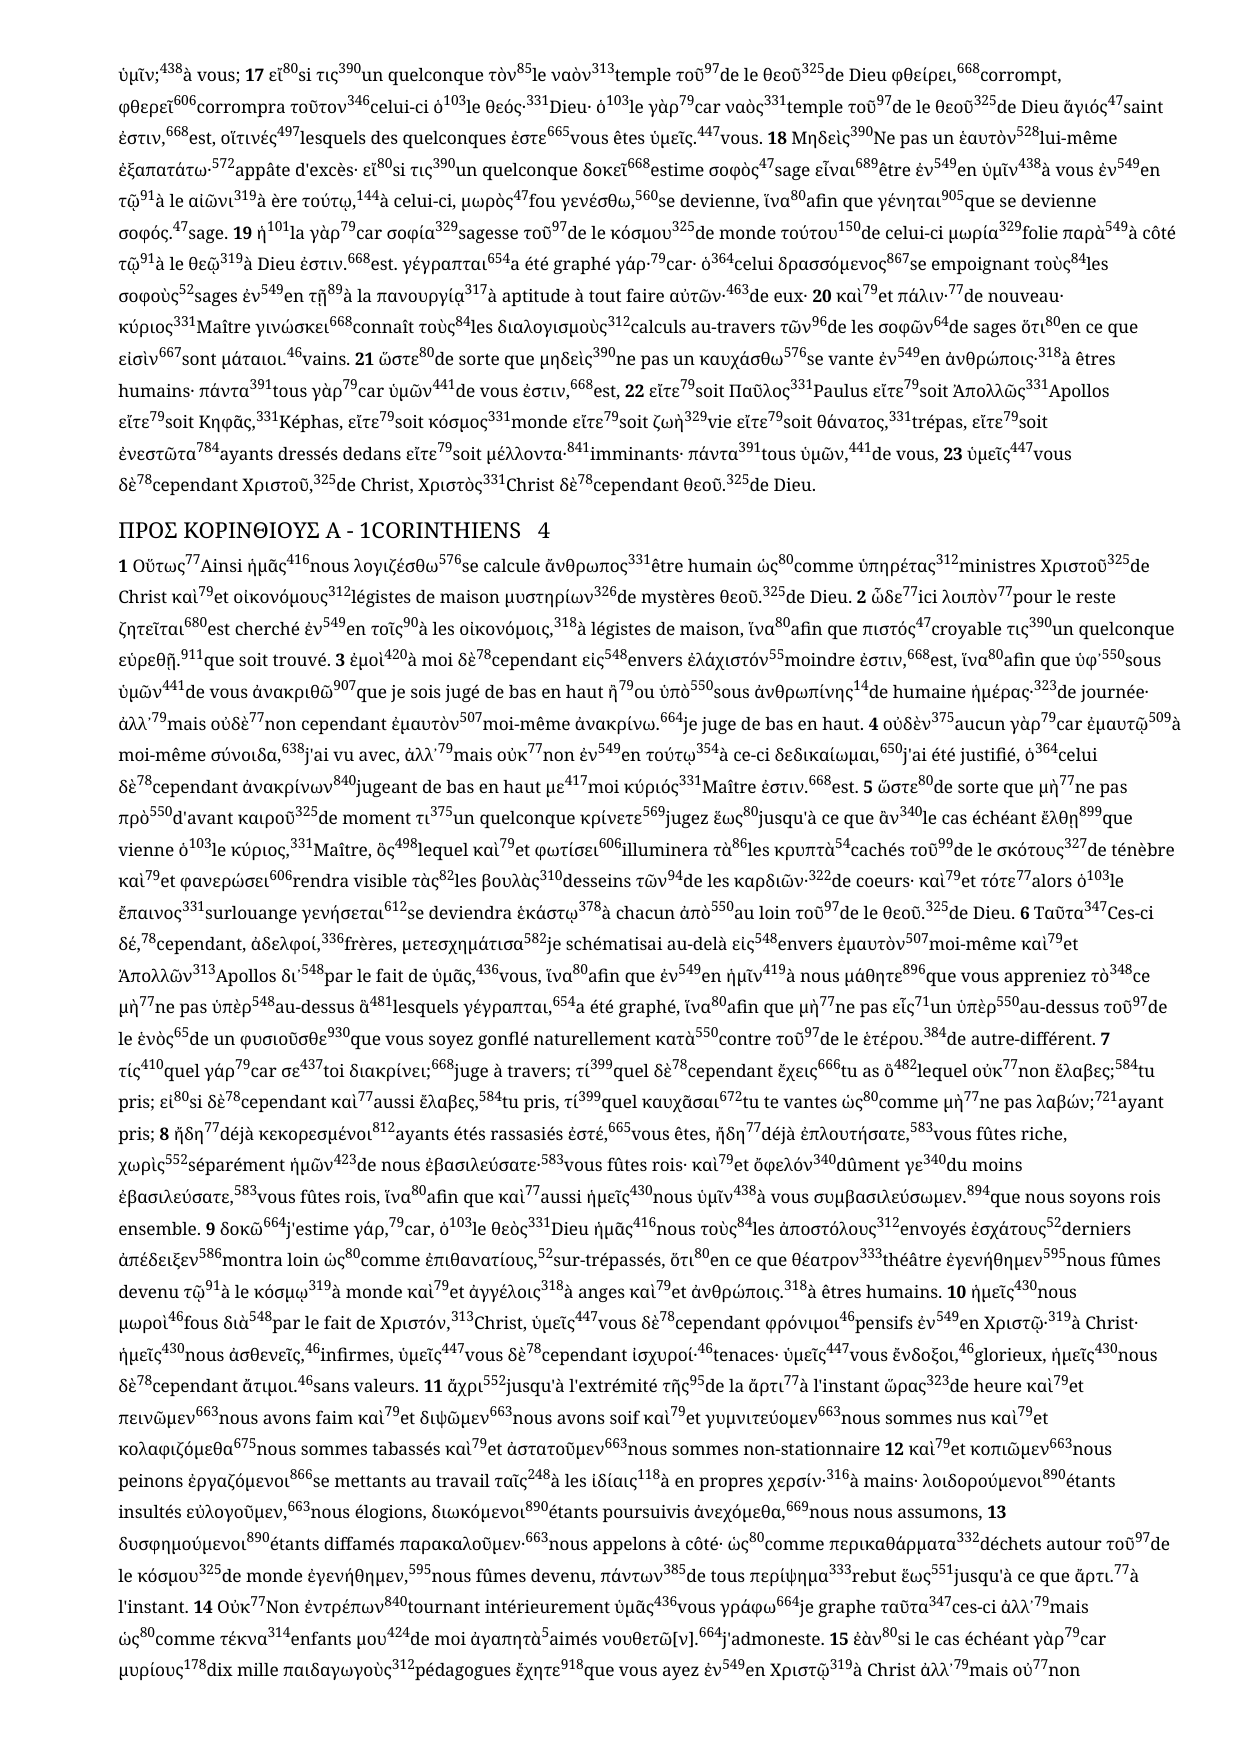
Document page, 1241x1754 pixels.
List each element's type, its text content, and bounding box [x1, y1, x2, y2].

text 1 Οὕτως77Ainsi ἡμᾶς416nous λογιζέσθω576se calcule ἄνθρωπος331être humain ὡς80comme ὑπηρέτας312ministres Χριστοῦ325de Christ καὶ79et οἰκονόμους312légistes de maison μυστηρίων326de mystères θεοῦ.325de Dieu. 2 ὧδε77ici λοιπὸν77pour le reste ζητεῖται680est cherché ἐν549en τοῖς90à les οἰκονόμοις,318à légistes de maison, ἵνα80afin que πιστός47croyable τις390un quelconque εὑρεθῇ.911que soit trouvé. 3 ἐμοὶ420à moi δὲ78cependant εἰς548envers ἐλάχιστόν55moindre ἐστιν,668est, ἵνα80afin que ὑφ᾽550sous ὑμῶν441de vous ἀνακριθῶ907que je sois jugé de bas en haut ἢ79ou ὑπὸ550sous ἀνθρωπίνης14de humaine ἡμέρας·323de journée· ἀλλ᾽79mais οὐδὲ77non cependant ἐμαυτὸν507moi-même ἀνακρίνω.664je juge de bas en haut. 4 οὐδὲν375aucun γὰρ79car ἐμαυτῷ509à moi-même σύνοιδα,638j'ai vu avec, ἀλλ᾽79mais οὐκ77non ἐν549en τούτῳ354à ce-ci δεδικαίωμαι,650j'ai été justifié, ὁ364celui δὲ78cependant ἀνακρίνων840jugeant de bas en haut με417moi κύριός331Maître ἐστιν.668est. 5 ὥστε80de sorte que μὴ77ne pas πρὸ550d'avant καιροῦ325de moment τι375un quelconque κρίνετε569jugez ἕως80jusqu'à ce que ἂν340le cas échéant ἔλθῃ899que vienne ὁ103le κύριος,331Maître, ὃς498lequel καὶ79et φωτίσει606illuminera τὰ86les κρυπτὰ54cachés τοῦ99de le σκότους327de ténèbre καὶ79et φανερώσει606rendra visible τὰς82les βουλὰς310desseins τῶν94de les καρδιῶν·322de coeurs· καὶ79et τότε77alors ὁ103le ἔπαινος331surlouange γενήσεται612se deviendra ἑκάστῳ378à chacun ἀπὸ550au loin τοῦ97de le θεοῦ.325de Dieu. 6 Ταῦτα347Ces-ci δέ,78cependant, ἀδελφοί,336frères, μετεσχημάτισα582je schématisai au-delà εἰς548envers ἐμαυτὸν507moi-même καὶ79et Ἀπολλῶν313Apollos δι᾽548par le fait de ὑμᾶς,436vous, ἵνα80afin que ἐν549en ἡμῖν419à nous μάθητε896que vous appreniez τὸ348ce μὴ77ne pas ὑπὲρ548au-dessus ἃ481lesquels γέγραπται,654a été graphé, ἵνα80afin que μὴ77ne pas εἷς71un ὑπὲρ550au-dessus τοῦ97de le ἑνὸς65de un φυσιοῦσθε930que vous soyez gonflé naturellement κατὰ550contre τοῦ97de le ἑτέρου.384de autre-différent. 7 τίς410quel γάρ79car σε437toi διακρίνει;668juge à travers; τί399quel δὲ78cependant ἔχεις666tu as ὃ482lequel οὐκ77non ἔλαβες;584tu pris; εἰ80si δὲ78cependant καὶ77aussi ἔλαβες,584tu pris, τί399quel καυχᾶσαι672tu te vantes ὡς80comme μὴ77ne pas λαβών;721ayant pris; 8 ἤδη77déjà κεκορεσμένοι812ayants étés rassasiés ἐστέ,665vous êtes, ἤδη77déjà ἐπλουτήσατε,583vous fûtes riche, χωρὶς552séparément ἡμῶν423de nous ἐβασιλεύσατε·583vous fûtes rois· καὶ79et ὄφελόν340dûment γε340du moins ἐβασιλεύσατε,583vous fûtes rois, ἵνα80afin que καὶ77aussi ἡμεῖς430nous ὑμῖν438à vous συμβασιλεύσωμεν.894que nous soyons rois ensemble. 9 δοκῶ664j'estime γάρ,79car, ὁ103le θεὸς331Dieu ἡμᾶς416nous τοὺς84les ἀποστόλους312envoyés ἐσχάτους52derniers ἀπέδειξεν586montra loin ὡς80comme ἐπιθανατίους,52sur-trépassés, ὅτι80en ce que θέατρον333théâtre ἐγενήθημεν595nous fûmes devenu τῷ91à le κόσμῳ319à monde καὶ79et ἀγγέλοις318à anges καὶ79et ἀνθρώποις.318à êtres humains. 10 ἡμεῖς430nous μωροὶ46fous διὰ548par le fait de Χριστόν,313Christ, ὑμεῖς447vous δὲ78cependant φρόνιμοι46pensifs ἐν549en Χριστῷ·319à Christ· ἡμεῖς430nous ἀσθενεῖς,46infirmes, ὑμεῖς447vous δὲ78cependant ἰσχυροί·46tenaces· ὑμεῖς447vous ἔνδοξοι,46glorieux, ἡμεῖς430nous δὲ78cependant ἄτιμοι.46sans valeurs. 11 ἄχρι552jusqu'à l'extrémité τῆς95de la ἄρτι77à l'instant ὥρας323de heure καὶ79et πεινῶμεν663nous avons faim καὶ79et διψῶμεν663nous avons soif καὶ79et γυμνιτεύομεν663nous sommes nus καὶ79et κολαφιζόμεθα675nous sommes tabassés καὶ79et ἀστατοῦμεν663nous sommes non-stationnaire 12 καὶ79et κοπιῶμεν663nous peinons ἐργαζόμενοι866se mettants au travail ταῖς248à les ἰδίαις118à en propres χερσίν·316à mains· λοιδορούμενοι890étants insultés εὐλογοῦμεν,663nous élogions, διωκόμενοι890étants poursuivis ἀνεχόμεθα,669nous nous assumons, 13 δυσφημούμενοι890étants diffamés παρακαλοῦμεν·663nous appelons à côté· ὡς80comme περικαθάρματα332déchets autour τοῦ97de le κόσμου325de monde ἐγενήθημεν,595nous fûmes devenu, πάντων385de tous περίψημα333rebut ἕως551jusqu'à ce que ἄρτι.77à l'instant. 14 Οὐκ77Non ἐντρέπων840tournant intérieurement ὑμᾶς436vous γράφω664je graphe ταῦτα347ces-ci ἀλλ᾽79mais ὡς80comme τέκνα314enfants μου424de moi ἀγαπητὰ5aimés νουθετῶ[ν].664j'admoneste. 15 ἐὰν80si le cas échéant γὰρ79car μυρίους178dix mille παιδαγωγοὺς312pédagogues ἔχητε918que vous ayez ἐν549en Χριστῷ319à Christ ἀλλ᾽79mais οὐ77non πολλοὺς268nombreux πατέρας·312pères· ἐν549en γὰρ79car Χριστῷ319à Christ Ἰησοῦ319à Iésous διὰ550par τοῦ99de le εὐαγγελίου327de évangile ἐγὼ431moi ὑμᾶς436vous ἐγέννησα.582j'engendrai. 16 Παρακαλῶ664J'appelle à côté οὖν79donc ὑμᾶς,436vous, μιμηταί330mimes μου424de moi γίνεσθε.573que vous vous devenez. 17 Διὰ548Par le fait de τοῦτο348ce-ci ἔπεμψα582je mandai ὑμῖν438à vous Τιμόθεον,313Timotheos, ὅς498lequel ἐστίν668est μου424de moi τέκνον333enfant ἀγαπητὸν24aimé καὶ79et πιστὸν24croyable ἐν549en κυρίῳ,319à Maître, ὃς498lequel ὑμᾶς436vous ἀναμνήσει606remémorera τὰς82les ὁδούς310chemins μου424de moi τὰς343celles ἐν549en Χριστῷ319à Christ [Ἰησοῦ],319[à Iésous], καθὼς77de haut en bas comme πανταχοῦ77partout ἐν549en πάσῃ273à toute ἐκκλησίᾳ317à église διδάσκω.664j'enseigne. 18 Ὡς80Comme μὴ77ne pas ἐρχομένου861de se venant δέ78cependant μου424de moi πρὸς548vers ὑμᾶς436vous ἐφυσιώθησάν599furent gonflé naturellement τινες·389des quelconques· 19 ἐλεύσομαι608je me viendrai δὲ78cependant ταχέως77rapidement πρὸς548vers ὑμᾶς436vous ἐὰν80si le cas échéant ὁ103le κύριος331Maître θελήσῃ,899que veuille, καὶ79et γνώσομαι608je me connaîtrai οὐ77non τὸν85le λόγον313discours τῶν357de ceux πεφυσιωμένων806de ayants étés gonflés naturellement ἀλλὰ79mais τὴν243la δύναμιν·311puissance· 20 οὐ77non γὰρ79car ἐν549en λόγῳ319à discours ἡ101la βασιλεία329royauté τοῦ97de le θεοῦ325de Dieu ἀλλ᾽79mais ἐν549en δυνάμει.317à puissance. 21 τί399quel θέλετε;665vous voulez; ἐν549en ῥάβδῳ317à bâton ἔλθω895que je vienne πρὸς548vers ὑμᾶς436vous ἢ79ou ἐν549en ἀγάπῃ317à amour πνεύματί321à souffle τε79en outre πραΰτητος;323de douceur; [118, 550, 1181, 1682]
text 1 Κἀγώ,431Et moi, ἀδελφοί,336frères, οὐκ77non ἠδυνήθην596je fus pu λαλῆσαι681bavarder ὑμῖν438à vous ὡς80comme πνευματικοῖς58à souffliques ἀλλ᾽79mais ὡς80comme σαρκίνοις,58à charnus, ὡς80comme νηπίοις58à infantiles ἐν549en Χριστῷ.319à Christ. 2 γάλα315lait ὑμᾶς436vous ἐπότισα,582je donnai à boire, οὐ77non βρῶμα·315aliment· οὔπω77non encore γὰρ79car ἐδύνασθε.628vous vous pouviez. ἀλλ᾽79mais οὐδὲ77non cependant ἔτι77encore νῦν77maintenant δύνασθε,671vous vous pouvez, 3 ἔτι77encore γὰρ79car σαρκικοί46charnels ἐστε.665vous êtes. ὅπου80là où γὰρ79car ἐν549en ὑμῖν438à vous ζῆλος331zèle καὶ79et ἔρις,329discorde, οὐχὶ340non pas σαρκικοί46charnels ἐστε665vous êtes καὶ79et κατὰ548selon ἄνθρωπον313être humain περιπατεῖτε;665vous piétinez autour; 4 ὅταν80lorsque le cas échéant γὰρ79car λέγῃ921que dise τις·390un quelconque· ἐγὼ431moi μέν79certes εἰμι664je suis Παύλου,325de Paulus, ἕτερος390autre-différent δέ·78cependant· ἐγὼ431moi Ἀπολλῶ,325de Apollos, οὐκ340non ἄνθρωποί330êtres humains ἐστε;665vous êtes; 5 Τί412Quel οὖν79donc ἐστιν668est Ἀπολλῶς;331Apollos; τί412quel δέ78cependant ἐστιν668est Παῦλος;331Paulus; διάκονοι330serviteurs δι᾽550par ὧν491de lesquels ἐπιστεύσατε,583vous crûtes, καὶ77aussi ἑκάστῳ378à chacun ὡς80comme ὁ103le κύριος331Maître ἔδωκεν.586donna. 6 ἐγὼ431moi ἐφύτευσα,582je plantai, Ἀπολλῶς331Apollos ἐπότισεν,586donna à boire, ἀλλ᾽79mais ὁ103le θεὸς331Dieu ηὔξανεν·625croissait· 7 ὥστε80de sorte que οὔτε79ni ὁ364celui φυτεύων840plantant ἐστίν668est τι392un quelconque οὔτε79ni ὁ364celui ποτίζων840donnant à boire ἀλλ᾽79mais ὁ364celui αὐξάνων840croissant θεός.331Dieu. 8 ὁ364celui φυτεύων840plantant δὲ78cependant καὶ79et ὁ364celui ποτίζων840donnant à boire ἕν49un εἰσιν,667sont, ἕκαστος390chacun δὲ78cependant τὸν245le ἴδιον115en propre μισθὸν313salaire λήμψεται612se prendra κατὰ548selon τὸν245le ἴδιον115en propre κόπον·313frappement· 9 θεοῦ325de Dieu γάρ79car ἐσμεν663nous sommes συνεργοί,46co-travailleurs, θεοῦ325de Dieu γεώργιον,333cultivation, θεοῦ325de Dieu οἰκοδομή329édification en maison ἐστε.665vous êtes. 10 Κατὰ548Selon τὴν83la χάριν311grâce τοῦ97de le θεοῦ325de Dieu τὴν344celle δοθεῖσάν742ayante étée donnée μοι420à moi ὡς80comme σοφὸς22sage ἀρχιτέκτων331architecte θεμέλιον313fondement ἔθηκα,582je posai, ἄλλος390autre δὲ78cependant ἐποικοδομεῖ.668édifie en maison au-dessus. ἕκαστος390chacun δὲ78cependant βλεπέτω572regarde πῶς77comment? ἐποικοδομεῖ.668édifie en maison au-dessus. 11 θεμέλιον313fondement γὰρ79car ἄλλον115autre οὐδεὶς390aucun δύναται674se peut θεῖναι681poser παρὰ548à côté τὸν346celui κείμενον,849se couchant, ὅς498lequel ἐστιν668est Ἰησοῦς331Iésous Χριστός.331Christ. 12 εἰ80si δέ78cependant τις390un quelconque ἐποικοδομεῖ668édifie en maison au-dessus ἐπὶ548sur τὸν85le θεμέλιον313fondement χρυσόν,313or, ἄργυρον,313argent, λίθους312pierres τιμίους,3de valeurs, ξύλα,314bois, χόρτον,313herbe, καλάμην,311chaume, 13 ἑκάστου384de chacun τὸ105le ἔργον333travail φανερὸν49visible γενήσεται,612se deviendra, ἡ101la γὰρ79car ἡμέρα329journée δηλώσει,606mettra en évidence, ὅτι80en ce que ἐν549en πυρὶ321à feu ἀποκαλύπτεται·680est découvert· καὶ79et ἑκάστου384de chacun τὸ247le ἔργον315travail ὁποῖόν297quel que ἐστιν668est τὸ105le πῦρ333feu [αὐτὸ]543[lui-même] δοκιμάσει.606éprouvera. 14 εἴ80si τινος384de un quelconque τὸ105le ἔργον333travail μενεῖ606restera ὃ482lequel ἐποικοδόμησεν,586édifia en maison au-dessus, μισθὸν313salaire λήμψεται·612se prendra· 15 εἴ80si τινος384de un quelconque τὸ105le ἔργον333travail κατακαήσεται,619sera brûlé complètement, ζημιωθήσεται,619sera endommagé, αὐτὸς469lui δὲ78cependant σωθήσεται,619sera sauvé, οὕτως77ainsi δὲ78cependant ὡς80comme διὰ550par πυρός.327de feu. 16 Οὐκ77Non οἴδατε639vous avez su ὅτι80en ce que ναὸς331temple θεοῦ325de Dieu ἐστε665vous êtes καὶ79et τὸ105le πνεῦμα333souffle τοῦ97de le θεοῦ325de Dieu οἰκεῖ668habite maison ἐν549en ὑμῖν;438à vous; 17 εἴ80si τις390un quelconque τὸν85le ναὸν313temple τοῦ97de le θεοῦ325de Dieu φθείρει,668corrompt, φθερεῖ606corrompra τοῦτον346celui-ci ὁ103le θεός·331Dieu· ὁ103le γὰρ79car ναὸς331temple τοῦ97de le θεοῦ325de Dieu ἅγιός47saint ἐστιν,668est, οἵτινές497lesquels des quelconques ἐστε665vous êtes ὑμεῖς.447vous. 18 Μηδεὶς390Ne pas un ἑαυτὸν528lui-même ἐξαπατάτω·572appâte d'excès· εἴ80si τις390un quelconque δοκεῖ668estime σοφὸς47sage εἶναι689être ἐν549en ὑμῖν438à vous ἐν549en τῷ91à le αἰῶνι319à ère τούτῳ,144à celui-ci, μωρὸς47fou γενέσθω,560se devienne, ἵνα80afin que γένηται905que se devienne σοφός.47sage. 19 ἡ101la γὰρ79car σοφία329sagesse τοῦ97de le κόσμου325de monde τούτου150de celui-ci μωρία329folie παρὰ549à côté τῷ91à le θεῷ319à Dieu ἐστιν.668est. γέγραπται654a été graphé γάρ·79car· ὁ364celui δρασσόμενος867se empoignant τοὺς84les σοφοὺς52sages ἐν549en τῇ89à la πανουργίᾳ317à aptitude à tout faire αὐτῶν·463de eux· 20 καὶ79et πάλιν·77de nouveau· κύριος331Maître γινώσκει668connaît τοὺς84les διαλογισμοὺς312calculs au-travers τῶν96de les σοφῶν64de sages ὅτι80en ce que εἰσὶν667sont μάταιοι.46vains. 21 ὥστε80de sorte que μηδεὶς390ne pas un καυχάσθω576se vante ἐν549en ἀνθρώποις·318à êtres humains· πάντα391tous γὰρ79car ὑμῶν441de vous ἐστιν,668est, 22 εἴτε79soit Παῦλος331Paulus εἴτε79soit Ἀπολλῶς331Apollos εἴτε79soit Κηφᾶς,331Képhas, εἴτε79soit κόσμος331monde εἴτε79soit ζωὴ329vie εἴτε79soit θάνατος,331trépas, εἴτε79soit ἐνεστῶτα784ayants dressés dedans εἴτε79soit μέλλοντα·841imminants· πάντα391tous ὑμῶν,441de vous, 23 ὑμεῖς447vous δὲ78cependant Χριστοῦ,325de Christ, Χριστὸς331Christ δὲ78cependant θεοῦ.325de Dieu. [118, 59, 1181, 497]
text ΠΡΟΣ ΚΟΡΙΝΘΙΟΥΣ Α - 1CORINTHIENS 4 [118, 516, 1181, 545]
